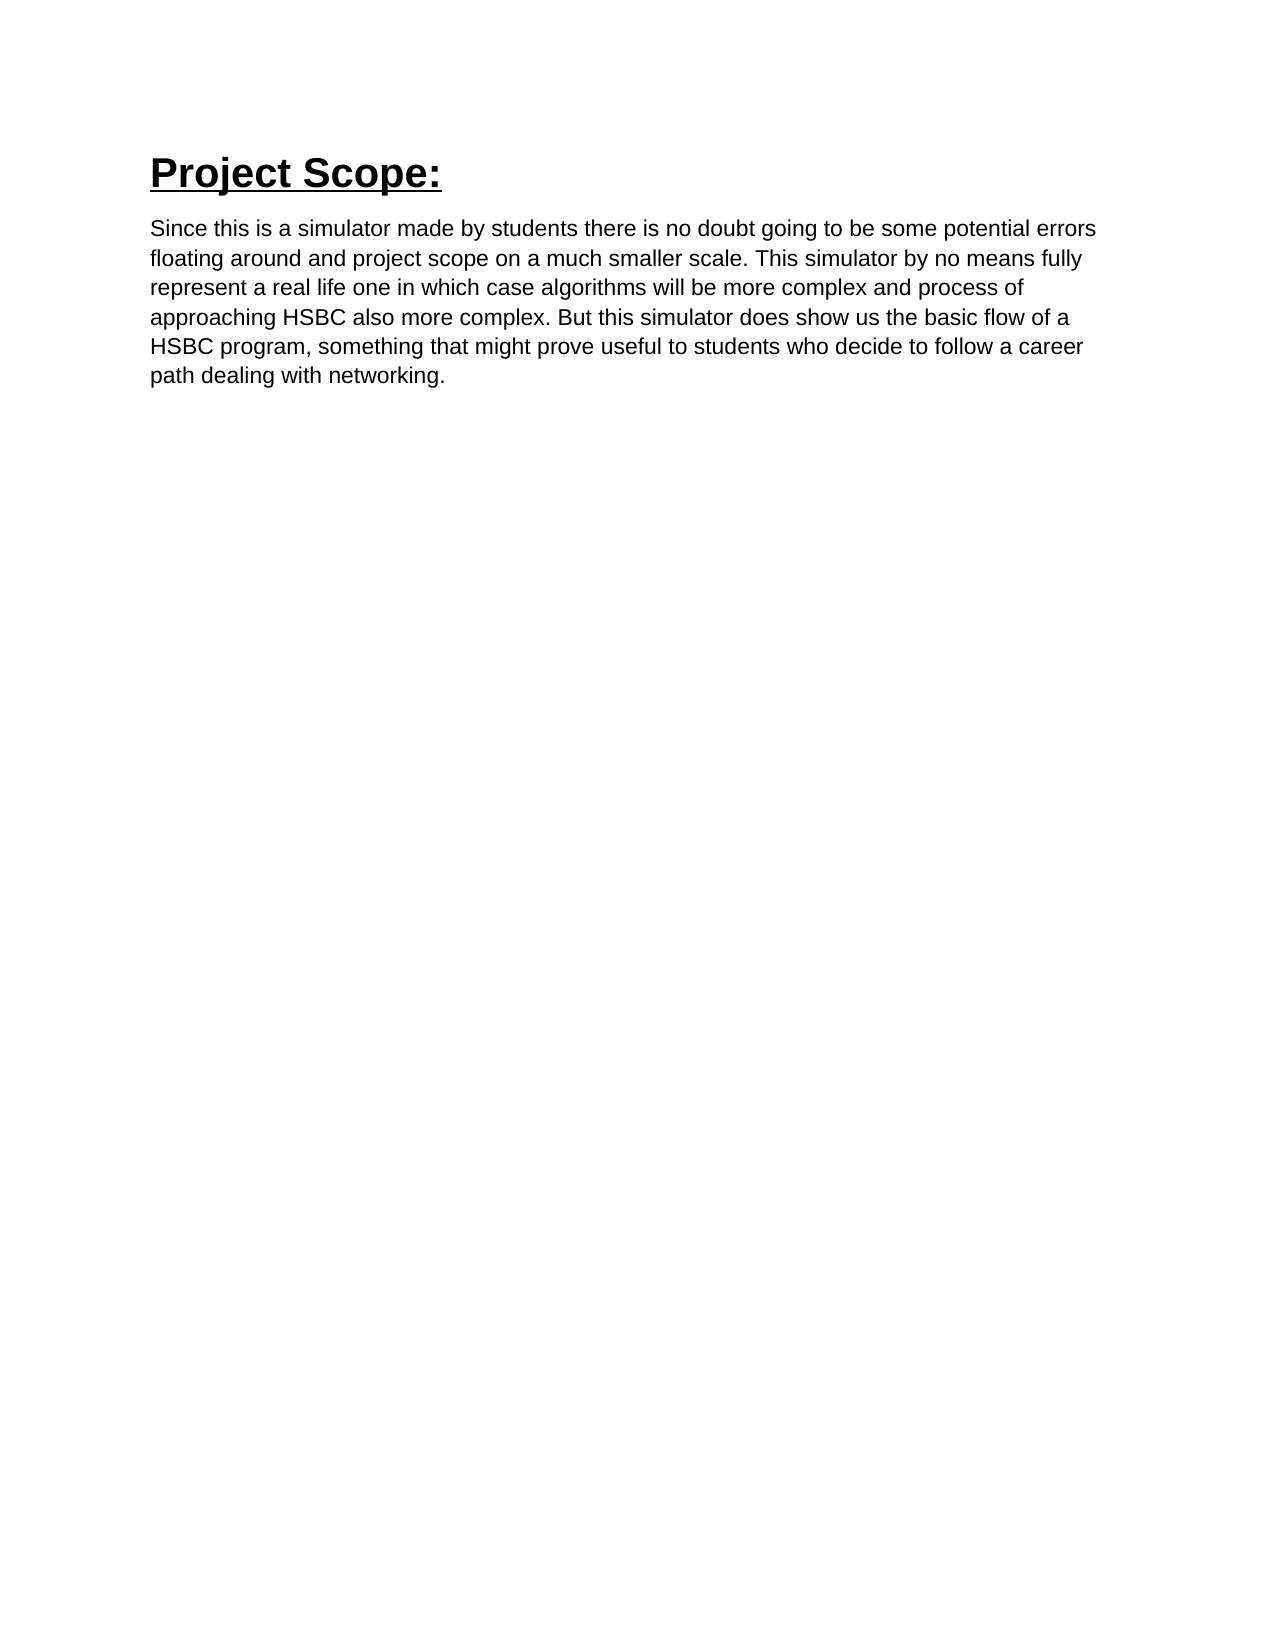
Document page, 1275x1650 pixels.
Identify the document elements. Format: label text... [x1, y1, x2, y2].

subtitle Project Scope: [150, 150, 1125, 197]
text Since this is a simulator made by students there is no doubt going to be some potential errors floating around and project scope on a much smaller scale. This simulator by no means fully represent a real life one in which case algorithms will be more complex and process of approaching HSBC also more complex. But this simulator does show us the basic flow of a HSBC program, something that might prove useful to students who decide to follow a career path dealing with networking. [150, 216, 1125, 388]
